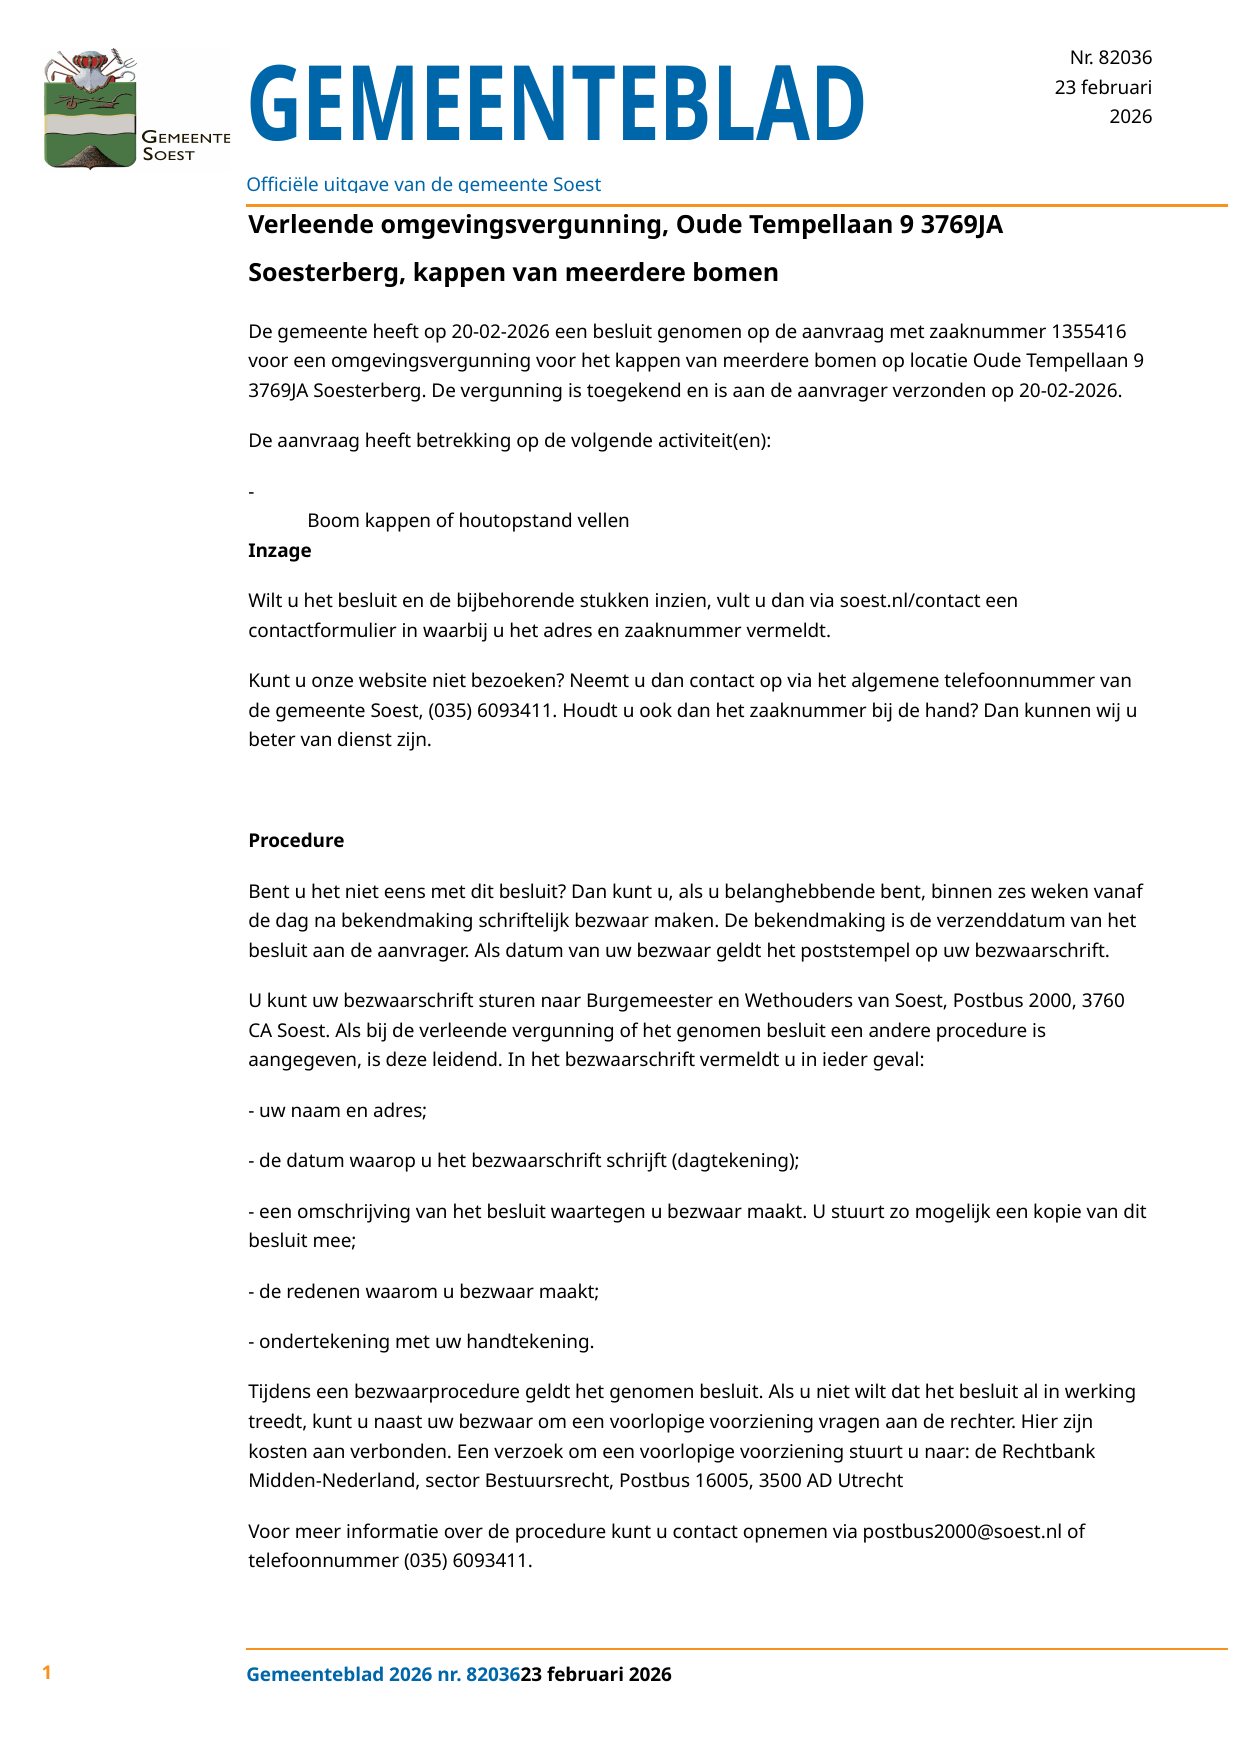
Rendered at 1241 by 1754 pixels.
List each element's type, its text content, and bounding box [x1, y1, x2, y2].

text De aanvraag heeft betrekking op de volgende activiteit(en): [248, 427, 1152, 453]
text Wilt u het besluit en de bijbehorende stukken inzien, vult u dan via soest.nl/contact een contactformulier in waarbij u het adres en zaaknummer vermeldt. [248, 587, 1152, 643]
text Bent u het niet eens met dit besluit? Dan kunt u, als u belanghebbende bent, binnen zes weken vanaf de dag na bekendmaking schriftelijk bezwaar maken. De bekendmaking is de verzenddatum van het besluit aan de aanvrager. Als datum van uw bezwaar geldt het poststempel op uw bezwaarschrift. [248, 878, 1152, 963]
text Kunt u onze website niet bezoeken? Neemt u dan contact op via het algemene telefoonnummer van de gemeente Soest, (035) 6093411. Houdt u ook dan het zaaknummer bij de hand? Dan kunnen wij u beter van dienst zijn. [248, 667, 1152, 752]
text - de datum waarop u het bezwaarschrift schrijft (dagtekening); [248, 1147, 1152, 1173]
picture [41, 47, 231, 172]
text - uw naam en adres; [248, 1097, 1152, 1123]
text - ondertekening met uw handtekening. [248, 1328, 1152, 1354]
text Verleende omgevingsvergunning, Oude Tempellaan 9 3769JA Soesterberg, kappen van meerdere bomen [248, 207, 1152, 288]
text Voor meer informatie over de procedure kunt u contact opnemen via postbus2000@soest.nl of telefoonnummer (035) 6093411. [248, 1518, 1152, 1573]
text Procedure [248, 827, 1152, 853]
text U kunt uw bezwaarschrift sturen naar Burgemeester en Wethouders van Soest, Postbus 2000, 3760 CA Soest. Als bij de verleende vergunning of het genomen besluit een andere procedure is aangegeven, is deze leidend. In het bezwaarschrift vermeldt u in ieder geval: [248, 987, 1152, 1072]
text - een omschrijving van het besluit waartegen u bezwaar maakt. U stuurt zo mogelijk een kopie van dit besluit mee; [248, 1198, 1152, 1253]
text De gemeente heeft op 20-02-2026 een besluit genomen op de aanvraag met zaaknummer 1355416 voor een omgevingsvergunning voor het kappen van meerdere bomen op locatie Oude Tempellaan 9 3769JA Soesterberg. De vergunning is toegekend en is aan de aanvrager verzonden op 20-02-2026. [248, 318, 1152, 403]
text - de redenen waarom u bezwaar maakt; [248, 1278, 1152, 1304]
text Tijdens een bezwaarprocedure geldt het genomen besluit. Als u niet wilt dat het besluit al in werking treedt, kunt u naast uw bezwaar om een voorlopige voorziening vragen aan de rechter. Hier zijn kosten aan verbonden. Een verzoek om een voorlopige voorziening stuurt u naar: de Rechtbank Midden-Nederland, sector Bestuursrecht, Postbus 16005, 3500 AD Utrecht [248, 1379, 1152, 1493]
text Inzage [248, 537, 1152, 563]
list Boom kappen of houtopstand vellen [248, 507, 1152, 533]
